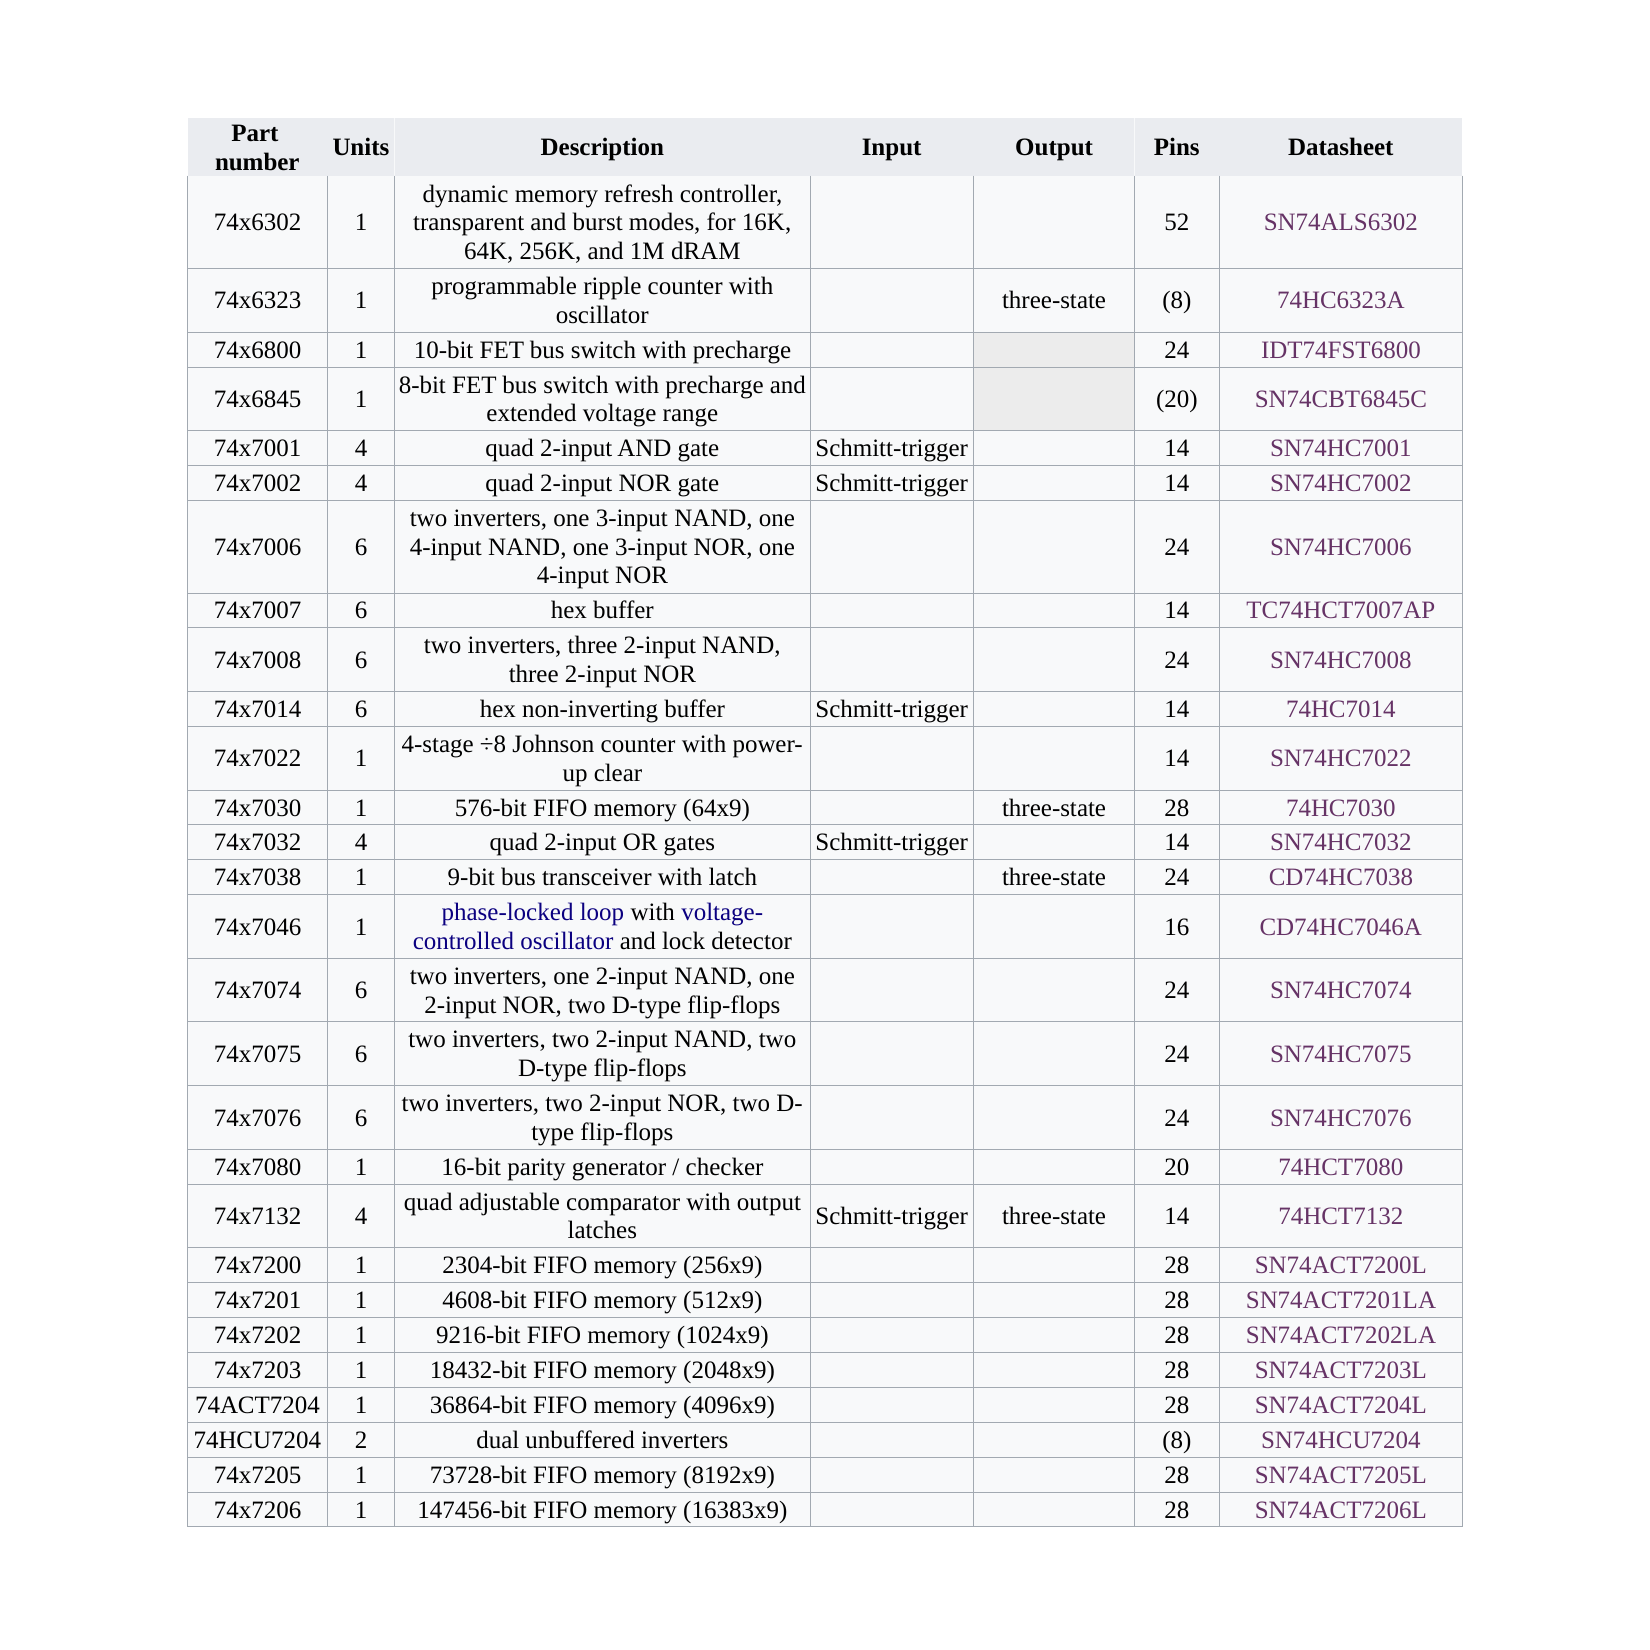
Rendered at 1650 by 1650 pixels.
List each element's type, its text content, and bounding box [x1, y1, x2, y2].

table_cell SN74HC7022 [1220, 727, 1462, 789]
table_cell 74x7202 [188, 1318, 327, 1352]
table_header Input [810, 118, 973, 176]
table_cell SN74HC7076 [1220, 1086, 1462, 1149]
table_cell [974, 1458, 1134, 1492]
table_cell 74x7074 [188, 959, 327, 1021]
table_cell 74HCT7132 [1220, 1185, 1462, 1247]
table_cell [974, 431, 1134, 465]
table_cell 1 [328, 1283, 394, 1317]
table_cell 576-bit FIFO memory (64x9) [395, 791, 810, 824]
table_cell 14 [1135, 431, 1219, 465]
table_cell 4 [328, 466, 394, 500]
table_cell three-state [974, 791, 1134, 824]
table_cell 74HC6323A [1220, 269, 1462, 332]
table_cell SN74ACT7201LA [1220, 1283, 1462, 1317]
table_cell [811, 269, 973, 332]
table_cell 9216-bit FIFO memory (1024x9) [395, 1318, 810, 1352]
table_cell [811, 959, 973, 1021]
table_cell SN74ACT7202LA [1220, 1318, 1462, 1352]
table_cell 4 [328, 825, 394, 859]
table_cell 74x7075 [188, 1022, 327, 1085]
table_cell 28 [1135, 1318, 1219, 1352]
table_cell SN74HC7032 [1220, 825, 1462, 859]
table_cell [811, 628, 973, 691]
table_cell 18432-bit FIFO memory (2048x9) [395, 1353, 810, 1387]
table_cell [974, 727, 1134, 789]
table_header Pins [1135, 118, 1219, 176]
table_cell SN74HC7002 [1220, 466, 1462, 500]
table_cell Schmitt-trigger [811, 1185, 973, 1247]
table_cell [811, 1493, 973, 1526]
table_cell [974, 1248, 1134, 1282]
table_cell [811, 1388, 973, 1422]
table_cell 74x7132 [188, 1185, 327, 1247]
table_cell hex buffer [395, 594, 810, 627]
table_cell two inverters, two 2-input NAND, two D-type flip-flops [395, 1022, 810, 1085]
table_cell IDT74FST6800 [1220, 333, 1462, 367]
table_cell [811, 1086, 973, 1149]
table_cell [974, 1283, 1134, 1317]
table_cell [811, 594, 973, 627]
table_cell SN74HC7001 [1220, 431, 1462, 465]
table_cell [974, 1388, 1134, 1422]
table_cell 28 [1135, 1353, 1219, 1387]
table_cell hex non-inverting buffer [395, 692, 810, 726]
table_cell [974, 1318, 1134, 1352]
table_cell 74x7038 [188, 860, 327, 894]
table_cell 74x6845 [188, 368, 327, 430]
table_cell CD74HC7046A [1220, 895, 1462, 958]
table_cell [811, 1283, 973, 1317]
table_cell 24 [1135, 1022, 1219, 1085]
table_cell [974, 1353, 1134, 1387]
table_cell 74x7080 [188, 1150, 327, 1184]
table_cell 4608-bit FIFO memory (512x9) [395, 1283, 810, 1317]
table_cell 9-bit bus transceiver with latch [395, 860, 810, 894]
table_cell [811, 1150, 973, 1184]
table_cell 28 [1135, 791, 1219, 824]
table_cell 4 [328, 431, 394, 465]
table_cell 74x7007 [188, 594, 327, 627]
table_cell 1 [328, 333, 394, 367]
table_cell 24 [1135, 860, 1219, 894]
table_cell 20 [1135, 1150, 1219, 1184]
table_cell 6 [328, 692, 394, 726]
table_cell 74HC7014 [1220, 692, 1462, 726]
table_cell CD74HC7038 [1220, 860, 1462, 894]
table_cell 73728-bit FIFO memory (8192x9) [395, 1458, 810, 1492]
table_cell 1 [328, 1353, 394, 1387]
table_cell [811, 501, 973, 592]
table_cell [811, 333, 973, 367]
table_cell 1 [328, 727, 394, 789]
table_cell [811, 860, 973, 894]
table_cell three-state [974, 1185, 1134, 1247]
table_cell [974, 466, 1134, 500]
table_cell [811, 1248, 973, 1282]
table_cell 6 [328, 1086, 394, 1149]
table_cell 14 [1135, 594, 1219, 627]
table_cell SN74HC7075 [1220, 1022, 1462, 1085]
table_cell 24 [1135, 333, 1219, 367]
table_cell TC74HCT7007AP [1220, 594, 1462, 627]
table_cell 74x7030 [188, 791, 327, 824]
table_cell 74x6302 [188, 176, 327, 268]
table_cell dynamic memory refresh controller, transparent and burst modes, for 16K, 64K, 256K, and 1M dRAM [395, 176, 810, 268]
table_cell 1 [328, 1150, 394, 1184]
table_cell 28 [1135, 1283, 1219, 1317]
table_cell [974, 176, 1134, 268]
table_cell SN74HCU7204 [1220, 1423, 1462, 1457]
table_cell 1 [328, 895, 394, 958]
table_cell 6 [328, 628, 394, 691]
table_header Units [327, 118, 394, 176]
table_cell 1 [328, 1248, 394, 1282]
table_cell quad 2-input OR gates [395, 825, 810, 859]
table_cell 74x7022 [188, 727, 327, 789]
table_cell 1 [328, 368, 394, 430]
table_cell [974, 1022, 1134, 1085]
table_cell (20) [1135, 368, 1219, 430]
table_cell [974, 1086, 1134, 1149]
table_cell 6 [328, 501, 394, 592]
table_header Description [395, 118, 810, 176]
table_cell 74x7014 [188, 692, 327, 726]
table_cell 24 [1135, 959, 1219, 1021]
table_cell 74x7008 [188, 628, 327, 691]
table_cell SN74ACT7205L [1220, 1458, 1462, 1492]
table_cell [974, 1150, 1134, 1184]
table_cell [974, 895, 1134, 958]
table_cell [811, 895, 973, 958]
table_cell 74x7203 [188, 1353, 327, 1387]
table_cell 24 [1135, 1086, 1219, 1149]
table_cell 1 [328, 1318, 394, 1352]
table_cell [974, 594, 1134, 627]
table_cell 28 [1135, 1388, 1219, 1422]
table_cell 14 [1135, 1185, 1219, 1247]
table_cell [811, 791, 973, 824]
table_cell 14 [1135, 825, 1219, 859]
table_cell [974, 333, 1134, 367]
table_cell SN74ACT7206L [1220, 1493, 1462, 1526]
table_cell 14 [1135, 727, 1219, 789]
table_cell [974, 368, 1134, 430]
table_cell SN74ACT7200L [1220, 1248, 1462, 1282]
table_cell 74x7076 [188, 1086, 327, 1149]
table_cell SN74ALS6302 [1220, 176, 1462, 268]
table_cell [974, 1493, 1134, 1526]
table_cell [974, 959, 1134, 1021]
table_cell Schmitt-trigger [811, 825, 973, 859]
table_cell 1 [328, 176, 394, 268]
table_cell 14 [1135, 692, 1219, 726]
table_cell 74x6323 [188, 269, 327, 332]
table_cell 74x7046 [188, 895, 327, 958]
table_cell [811, 1458, 973, 1492]
table_cell 36864-bit FIFO memory (4096x9) [395, 1388, 810, 1422]
table_cell 1 [328, 269, 394, 332]
table_cell 4 [328, 1185, 394, 1247]
table_cell SN74ACT7203L [1220, 1353, 1462, 1387]
table_cell SN74CBT6845C [1220, 368, 1462, 430]
table_cell 74x7206 [188, 1493, 327, 1526]
table_cell quad adjustable comparator with output latches [395, 1185, 810, 1247]
table_cell 74x7032 [188, 825, 327, 859]
table_cell 1 [328, 1388, 394, 1422]
table_cell [811, 1022, 973, 1085]
table_cell two inverters, one 2-input NAND, one 2-input NOR, two D-type flip-flops [395, 959, 810, 1021]
table_cell 1 [328, 860, 394, 894]
table_cell SN74HC7074 [1220, 959, 1462, 1021]
table_cell quad 2-input NOR gate [395, 466, 810, 500]
table_cell 6 [328, 1022, 394, 1085]
table_cell SN74HC7006 [1220, 501, 1462, 592]
table_cell 14 [1135, 466, 1219, 500]
table_cell [811, 1318, 973, 1352]
table_cell 28 [1135, 1493, 1219, 1526]
table_cell two inverters, three 2-input NAND, three 2-input NOR [395, 628, 810, 691]
table_header Part number [188, 118, 327, 176]
table_cell [974, 628, 1134, 691]
table_cell Schmitt-trigger [811, 431, 973, 465]
table_cell three-state [974, 269, 1134, 332]
table_cell 2 [328, 1423, 394, 1457]
table_cell [811, 1423, 973, 1457]
table_cell 74x7200 [188, 1248, 327, 1282]
table_cell 147456-bit FIFO memory (16383x9) [395, 1493, 810, 1526]
table_header Output [973, 118, 1134, 176]
table_cell Schmitt-trigger [811, 466, 973, 500]
table_cell two inverters, one 3-input NAND, one 4-input NAND, one 3-input NOR, one 4-input NOR [395, 501, 810, 592]
table_header Datasheet [1219, 118, 1462, 176]
table_cell 1 [328, 1493, 394, 1526]
table_cell [811, 727, 973, 789]
table_cell [811, 176, 973, 268]
table_cell 16-bit parity generator / checker [395, 1150, 810, 1184]
table_cell programmable ripple counter with oscillator [395, 269, 810, 332]
table_cell 6 [328, 959, 394, 1021]
table_cell 28 [1135, 1248, 1219, 1282]
table_cell [974, 1423, 1134, 1457]
table_cell 24 [1135, 501, 1219, 592]
table_cell 74x7002 [188, 466, 327, 500]
table_cell dual unbuffered inverters [395, 1423, 810, 1457]
table_cell 1 [328, 791, 394, 824]
table_cell 1 [328, 1458, 394, 1492]
table_cell two inverters, two 2-input NOR, two D-type flip-flops [395, 1086, 810, 1149]
table_cell 74HC7030 [1220, 791, 1462, 824]
table_cell 10-bit FET bus switch with precharge [395, 333, 810, 367]
table_cell SN74ACT7204L [1220, 1388, 1462, 1422]
table_cell SN74HC7008 [1220, 628, 1462, 691]
table_cell 74x7205 [188, 1458, 327, 1492]
table_cell (8) [1135, 1423, 1219, 1457]
table_cell 74x6800 [188, 333, 327, 367]
table_cell 16 [1135, 895, 1219, 958]
table_cell 24 [1135, 628, 1219, 691]
table_cell [811, 1353, 973, 1387]
table_cell 74x7201 [188, 1283, 327, 1317]
table_cell [811, 368, 973, 430]
table_cell [974, 825, 1134, 859]
table_cell phase-locked loop with voltage-controlled oscillator and lock detector [395, 895, 810, 958]
table_cell 74x7001 [188, 431, 327, 465]
table_cell (8) [1135, 269, 1219, 332]
table_cell quad 2-input AND gate [395, 431, 810, 465]
table_cell 4-stage ÷8 Johnson counter with power-up clear [395, 727, 810, 789]
table_cell [974, 501, 1134, 592]
table_cell 8-bit FET bus switch with precharge and extended voltage range [395, 368, 810, 430]
table_cell 6 [328, 594, 394, 627]
table_cell 74ACT7204 [188, 1388, 327, 1422]
table_cell 2304-bit FIFO memory (256x9) [395, 1248, 810, 1282]
table_cell 52 [1135, 176, 1219, 268]
table_cell 74x7006 [188, 501, 327, 592]
table_cell 74HCT7080 [1220, 1150, 1462, 1184]
table_cell Schmitt-trigger [811, 692, 973, 726]
table_cell 74HCU7204 [188, 1423, 327, 1457]
table_cell 28 [1135, 1458, 1219, 1492]
table_cell [974, 692, 1134, 726]
table_cell three-state [974, 860, 1134, 894]
